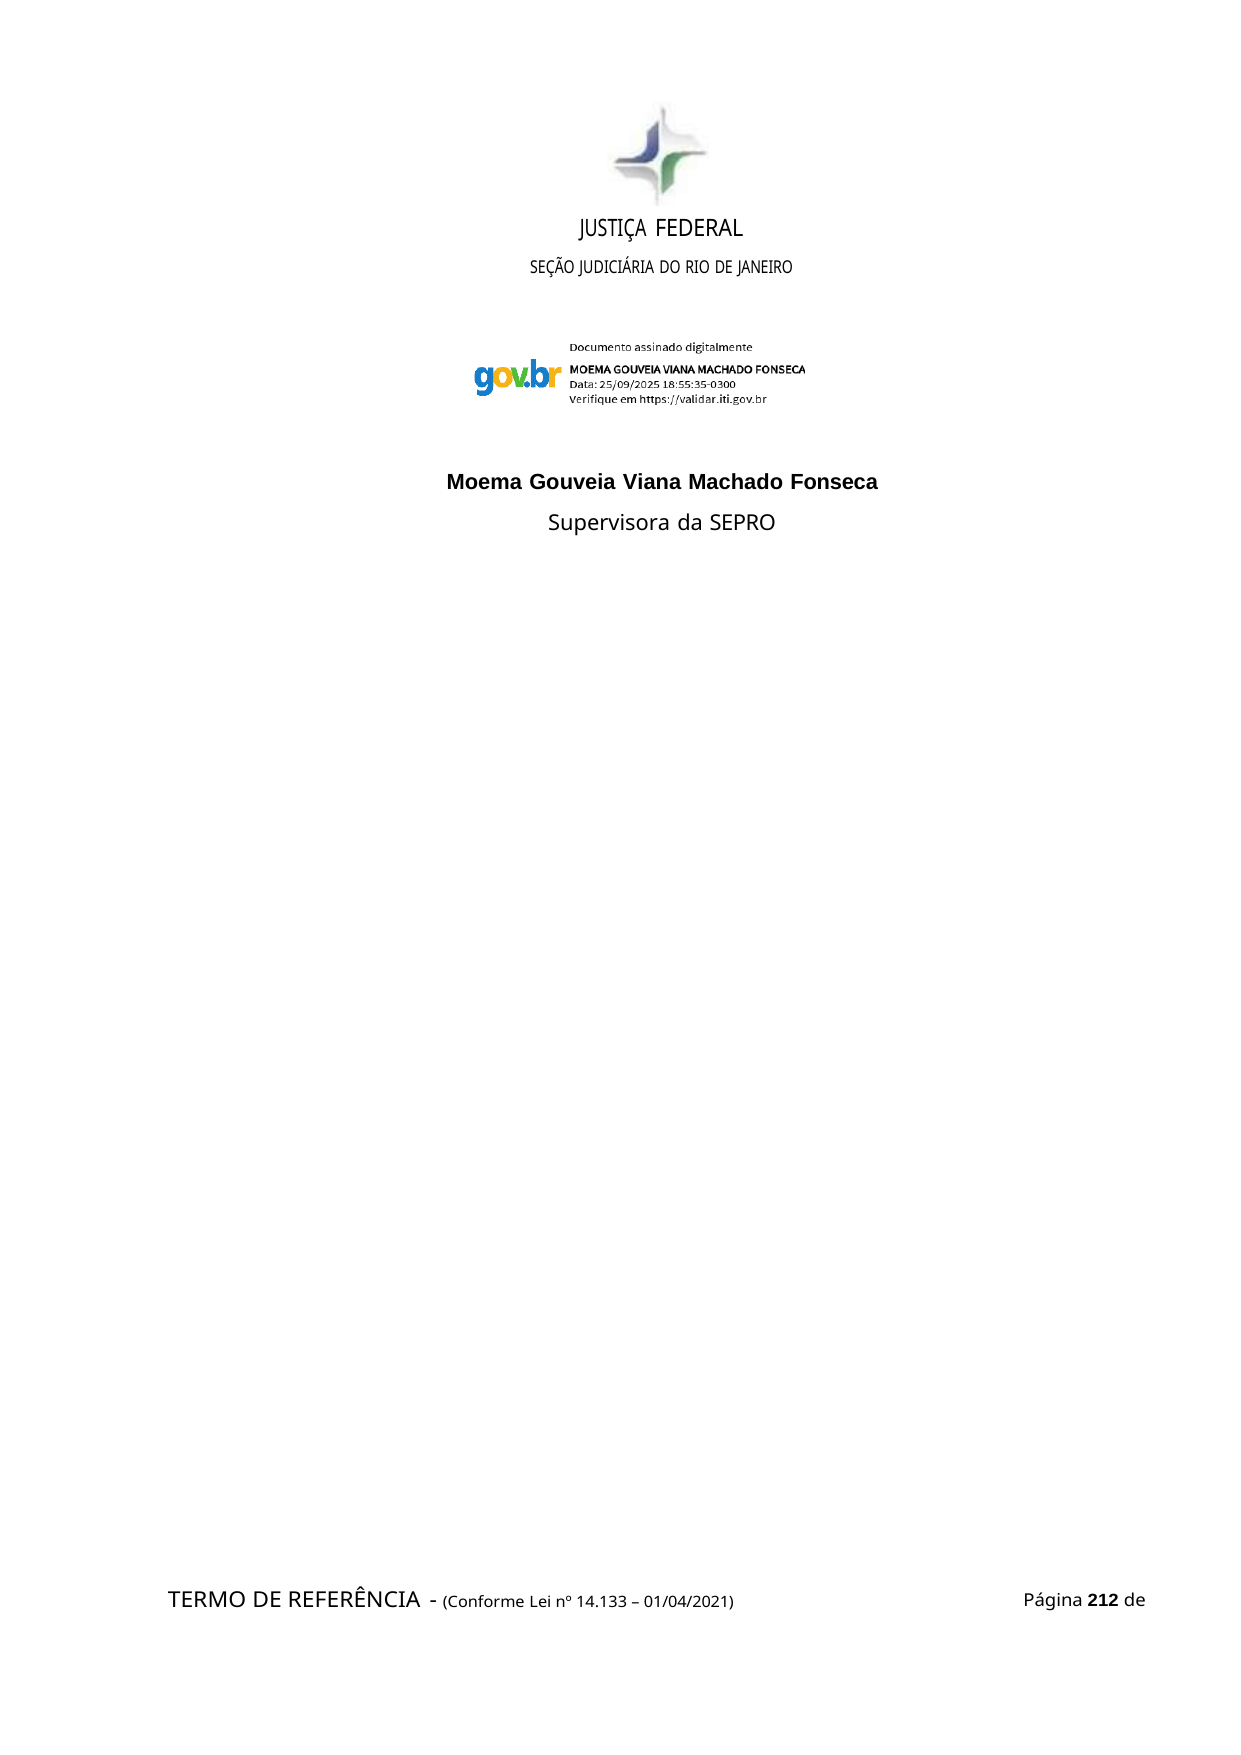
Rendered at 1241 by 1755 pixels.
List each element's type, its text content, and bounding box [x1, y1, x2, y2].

subtitle Moema Gouveia Viana Machado Fonseca [404, 469, 920, 494]
text Supervisora da SEPRO [157, 507, 1167, 537]
